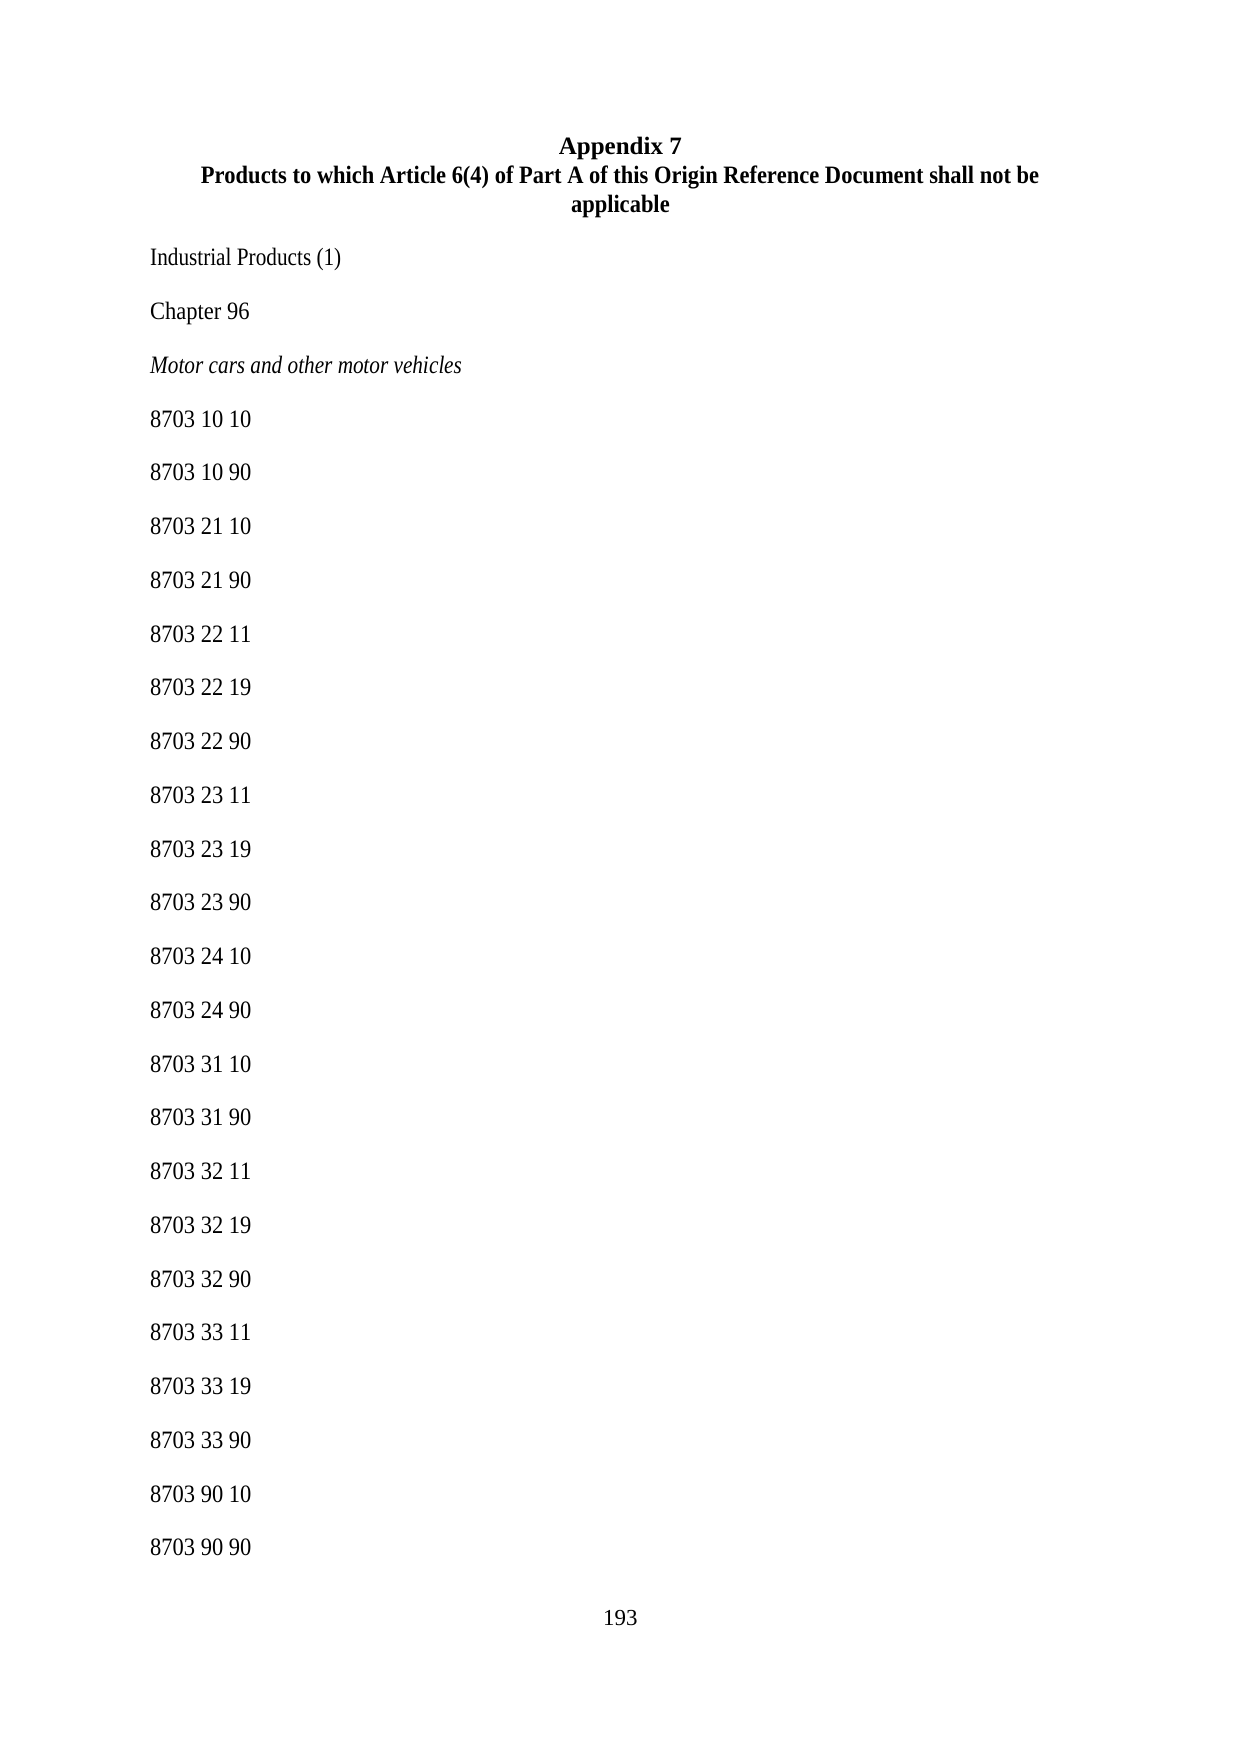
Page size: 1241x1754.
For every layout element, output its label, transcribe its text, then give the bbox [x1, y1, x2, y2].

text 8703 31 90 [150, 1102, 1090, 1131]
text 8703 24 10 [150, 941, 1090, 970]
text 8703 22 90 [150, 726, 1090, 755]
text Chapter 96 [150, 296, 1090, 325]
text 8703 90 90 [150, 1532, 1090, 1561]
text 8703 21 90 [150, 565, 1090, 594]
text Appendix 7 Products to which Article 6(4) of Part A of this Origin Reference Document shall not be applicable [150, 131, 1090, 217]
text 8703 33 19 [150, 1371, 1090, 1400]
text 8703 21 10 [150, 511, 1090, 540]
text 8703 31 10 [150, 1049, 1090, 1077]
text Industrial Products (1) [150, 242, 1090, 271]
text 8703 32 90 [150, 1264, 1090, 1292]
text 8703 23 90 [150, 887, 1090, 916]
text 8703 33 11 [150, 1317, 1090, 1346]
text 8703 22 11 [150, 619, 1090, 647]
text 8703 10 10 [150, 404, 1090, 432]
text 8703 32 11 [150, 1156, 1090, 1185]
text Motor cars and other motor vehicles [150, 350, 1090, 379]
text 8703 22 19 [150, 672, 1090, 701]
text 8703 32 19 [150, 1210, 1090, 1239]
text 8703 24 90 [150, 995, 1090, 1024]
text 8703 23 11 [150, 780, 1090, 809]
text 8703 33 90 [150, 1425, 1090, 1454]
text 8703 90 10 [150, 1479, 1090, 1507]
text 8703 23 19 [150, 834, 1090, 862]
text 8703 10 90 [150, 457, 1090, 486]
